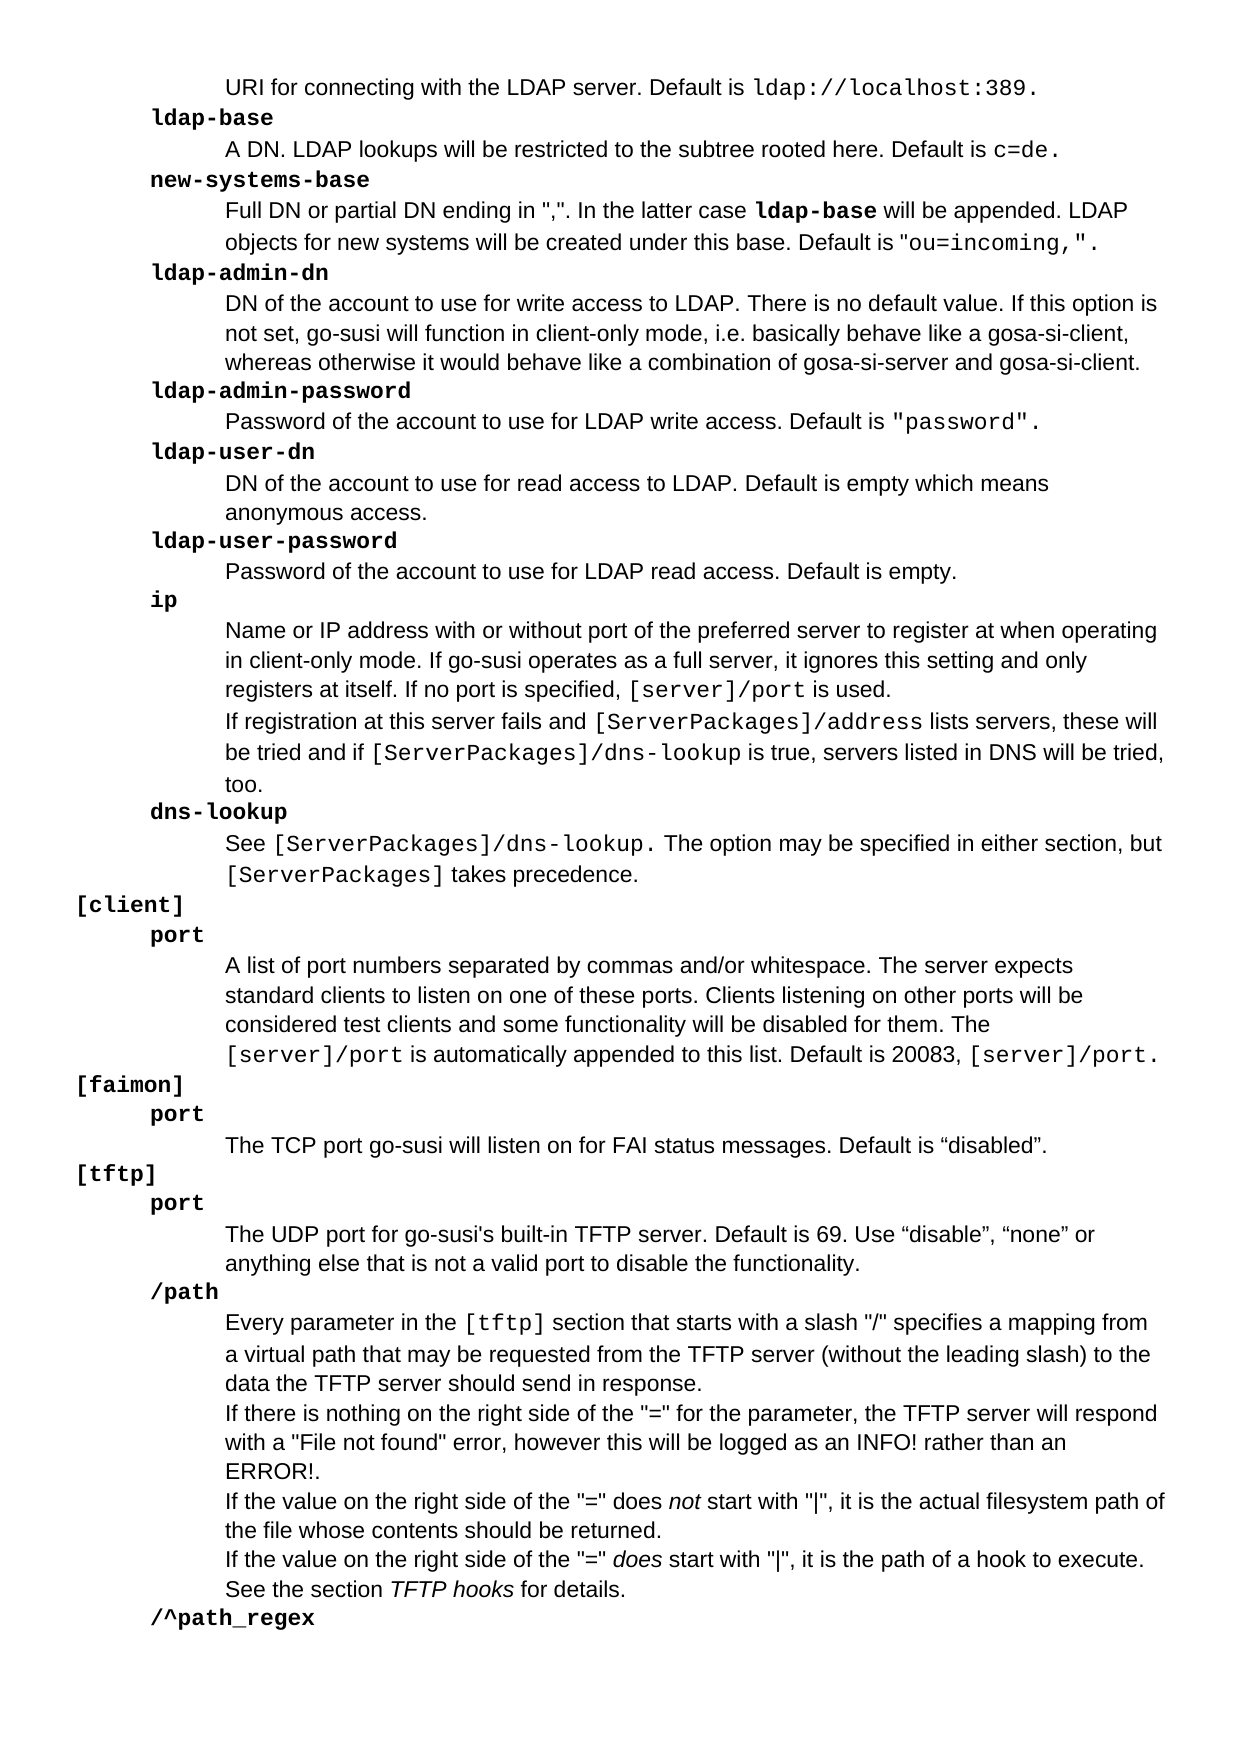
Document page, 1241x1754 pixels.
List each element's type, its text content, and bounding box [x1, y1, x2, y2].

text ldap-admin-password [150, 379, 1165, 405]
text [client] [75, 893, 1165, 919]
text Password of the account to use for LDAP write access. Default is "password". [225, 409, 1165, 436]
text dns-lookup [150, 801, 1165, 827]
text URI for connecting with the LDAP server. Default is ldap://localhost:389. [225, 75, 1165, 103]
text DN of the account to use for write access to LDAP. There is no default value. If this option is not set, go-susi will function in client-only mode, i.e. basically behave like a gosa-si-client, whereas otherwise it would behave like a combination of gosa-si-server and gosa-si-client. [225, 291, 1165, 375]
text port [150, 1103, 1165, 1129]
text /^path_regex [150, 1606, 1165, 1632]
text See the section TFTP hooks for details. [225, 1576, 1165, 1602]
text Password of the account to use for LDAP read access. Default is empty. [225, 559, 1165, 584]
text ldap-user-password [150, 529, 1165, 555]
text port [150, 1192, 1165, 1218]
text new-systems-base [150, 168, 1165, 194]
text ldap-base [150, 107, 1165, 133]
text If registration at this server fails and [ServerPackages]/address lists servers, these will be tried and if [ServerPackages]/dns-lookup is true, servers listed in DNS will be tried, too. [225, 708, 1165, 797]
text A DN. LDAP lookups will be restricted to the subtree rooted here. Default is c=de. [225, 136, 1165, 164]
text Full DN or partial DN ending in ",". In the latter case ldap-base will be appended. LDAP objects for new systems will be created under this base. Default is "ou=incoming,". [225, 198, 1165, 257]
text [faimon] [75, 1073, 1165, 1099]
text ip [150, 588, 1165, 614]
text The UDP port for go-susi's built-in TFTP server. Default is 69. Use “disable”, “none” or anything else that is not a valid port to disable the functionality. [225, 1222, 1165, 1277]
text ldap-user-dn [150, 440, 1165, 466]
text ldap-admin-dn [150, 261, 1165, 287]
text /path [150, 1280, 1165, 1306]
text port [150, 923, 1165, 949]
text A list of port numbers separated by commas and/or whitespace. The server expects standard clients to listen on one of these ports. Clients listening on other ports will be considered test clients and some functionality will be disabled for them. The [server]/port is automatically appended to this list. Default is 20083, [server]/port. [225, 953, 1165, 1069]
text See [ServerPackages]/dns-lookup. The option may be specified in either section, but [ServerPackages] takes precedence. [225, 830, 1165, 889]
text [tftp] [75, 1162, 1165, 1188]
text Every parameter in the [tftp] section that starts with a slash "/" specifies a mapping from a virtual path that may be requested from the TFTP server (without the leading slash) to the data the TFTP server should send in response. [225, 1310, 1165, 1396]
text Name or IP address with or without port of the preferred server to register at when operating in client-only mode. If go-susi operates as a full server, it ignores this setting and only registers at itself. If no port is specified, [server]/port is used. [225, 618, 1165, 704]
text If there is nothing on the right side of the "=" for the parameter, the TFTP server will respond with a "File not found" error, however this will be logged as an INFO! rather than an ERROR!. [225, 1400, 1165, 1484]
text If the value on the right side of the "=" does not start with "|", it is the actual filesystem path of the file whose contents should be returned. [225, 1488, 1165, 1543]
text DN of the account to use for read access to LDAP. Default is empty which means anonymous access. [225, 470, 1165, 525]
text If the value on the right side of the "=" does start with "|", it is the path of a hook to execute. [225, 1547, 1165, 1573]
text The TCP port go-susi will listen on for FAI status messages. Default is “disabled”. [225, 1133, 1165, 1158]
